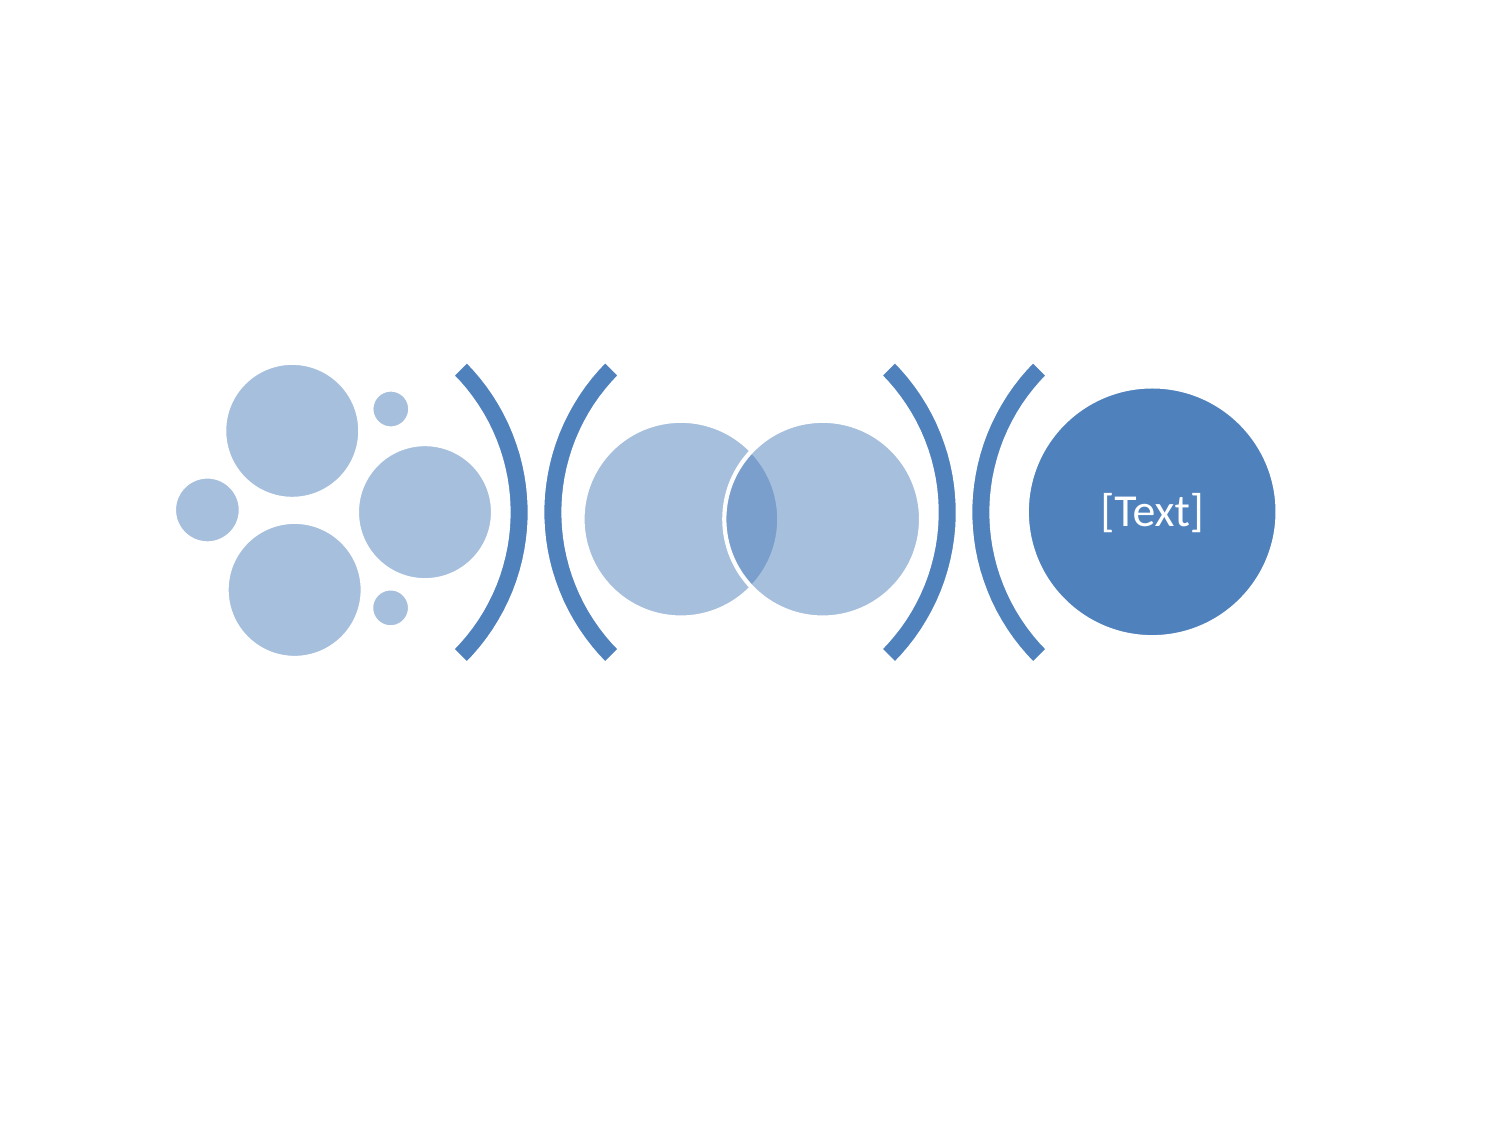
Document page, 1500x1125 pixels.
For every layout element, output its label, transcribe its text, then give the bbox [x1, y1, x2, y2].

text_box [226, 521, 363, 658]
text_box [224, 362, 361, 499]
text_box [542, 360, 621, 665]
text_box [970, 360, 1049, 665]
text_box [356, 444, 494, 581]
text_box [451, 360, 530, 665]
text_box [Text] [1026, 386, 1278, 638]
text_box [173, 476, 241, 544]
text_box [371, 588, 411, 628]
text_box [582, 420, 922, 618]
text_box [879, 360, 958, 665]
text_box [371, 389, 411, 429]
